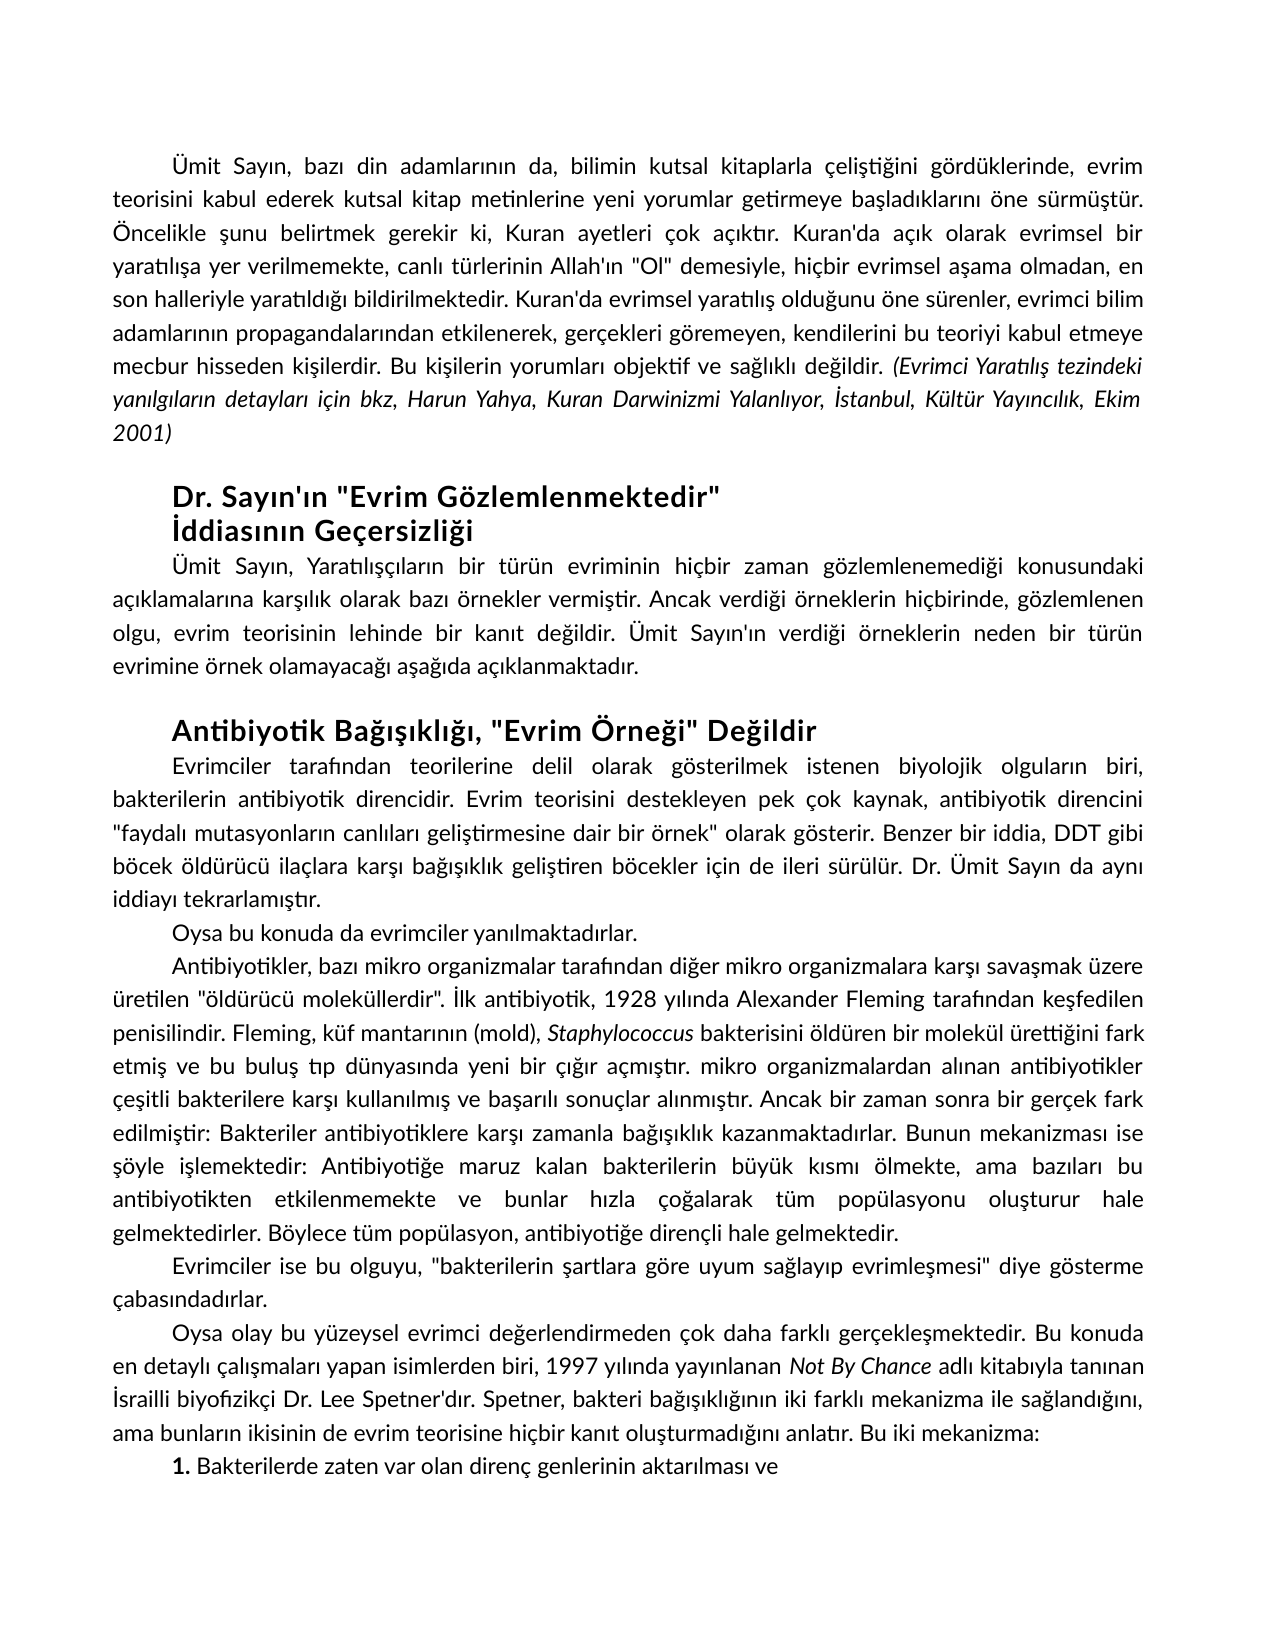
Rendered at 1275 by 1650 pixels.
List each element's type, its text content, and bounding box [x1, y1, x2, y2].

text Evrimciler ise bu olguyu, "bakterilerin şartlara göre uyum sağlayıp evrimleşmesi" diye gösterme çabasındadırlar. [112, 1248, 1145, 1314]
text Ümit Sayın, bazı din adamlarının da, bilimin kutsal kitaplarla çeliştiğini gördüklerinde, evrim teorisini kabul ederek kutsal kitap metinlerine yeni yorumlar getirmeye başladıklarını öne sürmüştür. Öncelikle şunu belirtmek gerekir ki, Kuran ayetleri çok açıktır. Kuran'da açık olarak evrimsel bir yaratılışa yer verilmemekte, canlı türlerinin Allah'ın "Ol" demesiyle, hiçbir evrimsel aşama olmadan, en son halleriyle yaratıldığı bildirilmektedir. Kuran'da evrimsel yaratılış olduğunu öne sürenler, evrimci bilim adamlarının propagandalarından etkilenerek, gerçekleri göremeyen, kendilerini bu teoriyi kabul etmeye mecbur hisseden kişilerdir. Bu kişilerin yorumları objektif ve sağlıklı değildir. (Evrimci Yaratılış tezindeki yanılgıların detayları için bkz, Harun Yahya, Kuran Darwinizmi Yalanlıyor, İstanbul, Kültür Yayıncılık, Ekim 2001) [112, 148, 1145, 448]
text Oysa olay bu yüzeysel evrimci değerlendirmeden çok daha farklı gerçekleşmektedir. Bu konuda en detaylı çalışmaları yapan isimlerden biri, 1997 yılında yayınlanan Not By Chance adlı kitabıyla tanınan İsrailli biyofizikçi Dr. Lee Spetner'dır. Spetner, bakteri bağışıklığının iki farklı mekanizma ile sağlandığını, ama bunların ikisinin de evrim teorisine hiçbir kanıt oluşturmadığını anlatır. Bu iki mekanizma: [112, 1314, 1145, 1448]
text 1. Bakterilerde zaten var olan direnç genlerinin aktarılması ve [112, 1448, 1145, 1481]
text Evrimciler tarafından teorilerine delil olarak gösterilmek istenen biyolojik olguların biri, bakterilerin antibiyotik direncidir. Evrim teorisini destekleyen pek çok kaynak, antibiyotik direncini "faydalı mutasyonların canlıları geliştirmesine dair bir örnek" olarak gösterir. Benzer bir iddia, DDT gibi böcek öldürücü ilaçlara karşı bağışıklık geliştiren böcekler için de ileri sürülür. Dr. Ümit Sayın da aynı iddiayı tekrarlamıştır. [112, 748, 1145, 914]
text Antibiyotikler, bazı mikro organizmalar tarafından diğer mikro organizmalara karşı savaşmak üzere üretilen "öldürücü moleküllerdir". İlk antibiyotik, 1928 yılında Alexander Fleming tarafından keşfedilen penisilindir. Fleming, küf mantarının (mold), Staphylococcus bakterisini öldüren bir molekül ürettiğini fark etmiş ve bu buluş tıp dünyasında yeni bir çığır açmıştır. mikro organizmalardan alınan antibiyotikler çeşitli bakterilere karşı kullanılmış ve başarılı sonuçlar alınmıştır. Ancak bir zaman sonra bir gerçek fark edilmiştir: Bakteriler antibiyotiklere karşı zamanla bağışıklık kazanmaktadırlar. Bunun mekanizması ise şöyle işlemektedir: Antibiyotiğe maruz kalan bakterilerin büyük kısmı ölmekte, ama bazıları bu antibiyotikten etkilenmemekte ve bunlar hızla çoğalarak tüm popülasyonu oluşturur hale gelmektedirler. Böylece tüm popülasyon, antibiyotiğe dirençli hale gelmektedir. [112, 948, 1145, 1248]
text Oysa bu konuda da evrimciler yanılmaktadırlar. [112, 914, 1145, 948]
text Dr. Sayın'ın "Evrim Gözlemlenmektedir" [112, 481, 1145, 514]
text Ümit Sayın, Yaratılışçıların bir türün evriminin hiçbir zaman gözlemlenemediği konusundaki açıklamalarına karşılık olarak bazı örnekler vermiştir. Ancak verdiği örneklerin hiçbirinde, gözlemlenen olgu, evrim teorisinin lehinde bir kanıt değildir. Ümit Sayın'ın verdiği örneklerin neden bir türün evrimine örnek olamayacağı aşağıda açıklanmaktadır. [112, 548, 1145, 681]
text Antibiyotik Bağışıklığı, "Evrim Örneği" Değildir [112, 714, 1145, 748]
text İddiasının Geçersizliği [112, 514, 1145, 548]
